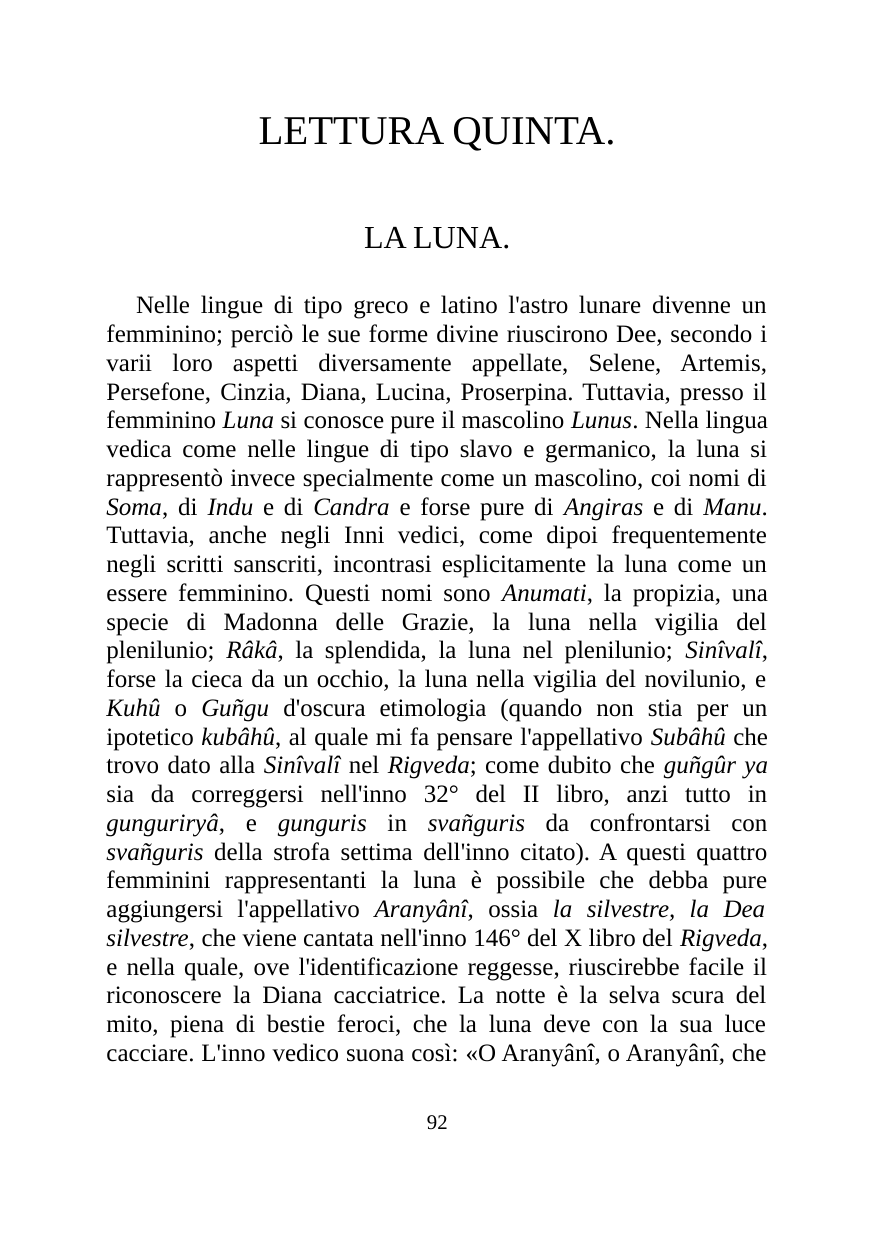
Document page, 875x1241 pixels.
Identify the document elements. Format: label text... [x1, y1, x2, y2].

text Nelle lingue di tipo greco e latino l'astro lunare divenne un femminino; perciò le sue forme divine riuscirono Dee, secondo i varii loro aspetti diversamente appellate, Selene, Artemis, Persefone, Cinzia, Diana, Lucina, Proserpina. Tuttavia, presso il femminino Luna si conosce pure il mascolino Lunus. Nella lingua vedica come nelle lingue di tipo slavo e germanico, la luna si rappresentò invece specialmente come un mascolino, coi nomi di Soma, di Indu e di Candra e forse pure di Angiras e di Manu. Tuttavia, anche negli Inni vedici, come dipoi frequentemente negli scritti sanscriti, incontrasi esplicitamente la luna come un essere femminino. Questi nomi sono Anumati, la propizia, una specie di Madonna delle Grazie, la luna nella vigilia del plenilunio; Râkâ, la splendida, la luna nel plenilunio; Sinîvalî, forse la cieca da un occhio, la luna nella vigilia del novilunio, e Kuhû o Guñgu d'oscura etimologia (quando non stia per un ipotetico kubâhû, al quale mi fa pensare l'appellativo Subâhû che trovo dato alla Sinîvalî nel Rigveda; come dubito che guñgûr ya sia da correggersi nell'inno 32° del II libro, anzi tutto in gunguriryâ, e gunguris in svañguris da confrontarsi con svañguris della strofa settima dell'inno citato). A questi quattro femminini rappresentanti la luna è possibile che debba pure aggiungersi l'appellativo Aranyânî, ossia la silvestre, la Dea silvestre, che viene cantata nell'inno 146° del X libro del Rigveda, e nella quale, ove l'identificazione reggesse, riuscirebbe facile il riconoscere la Diana cacciatrice. La notte è la selva scura del mito, piena di bestie feroci, che la luna deve con la sua luce cacciare. L'inno vedico suona così: «O Aranyânî, o Aranyânî, che [106, 291, 768, 1067]
subtitle LA LUNA. [106, 218, 768, 255]
subtitle LETTURA QUINTA. [106, 106, 768, 153]
